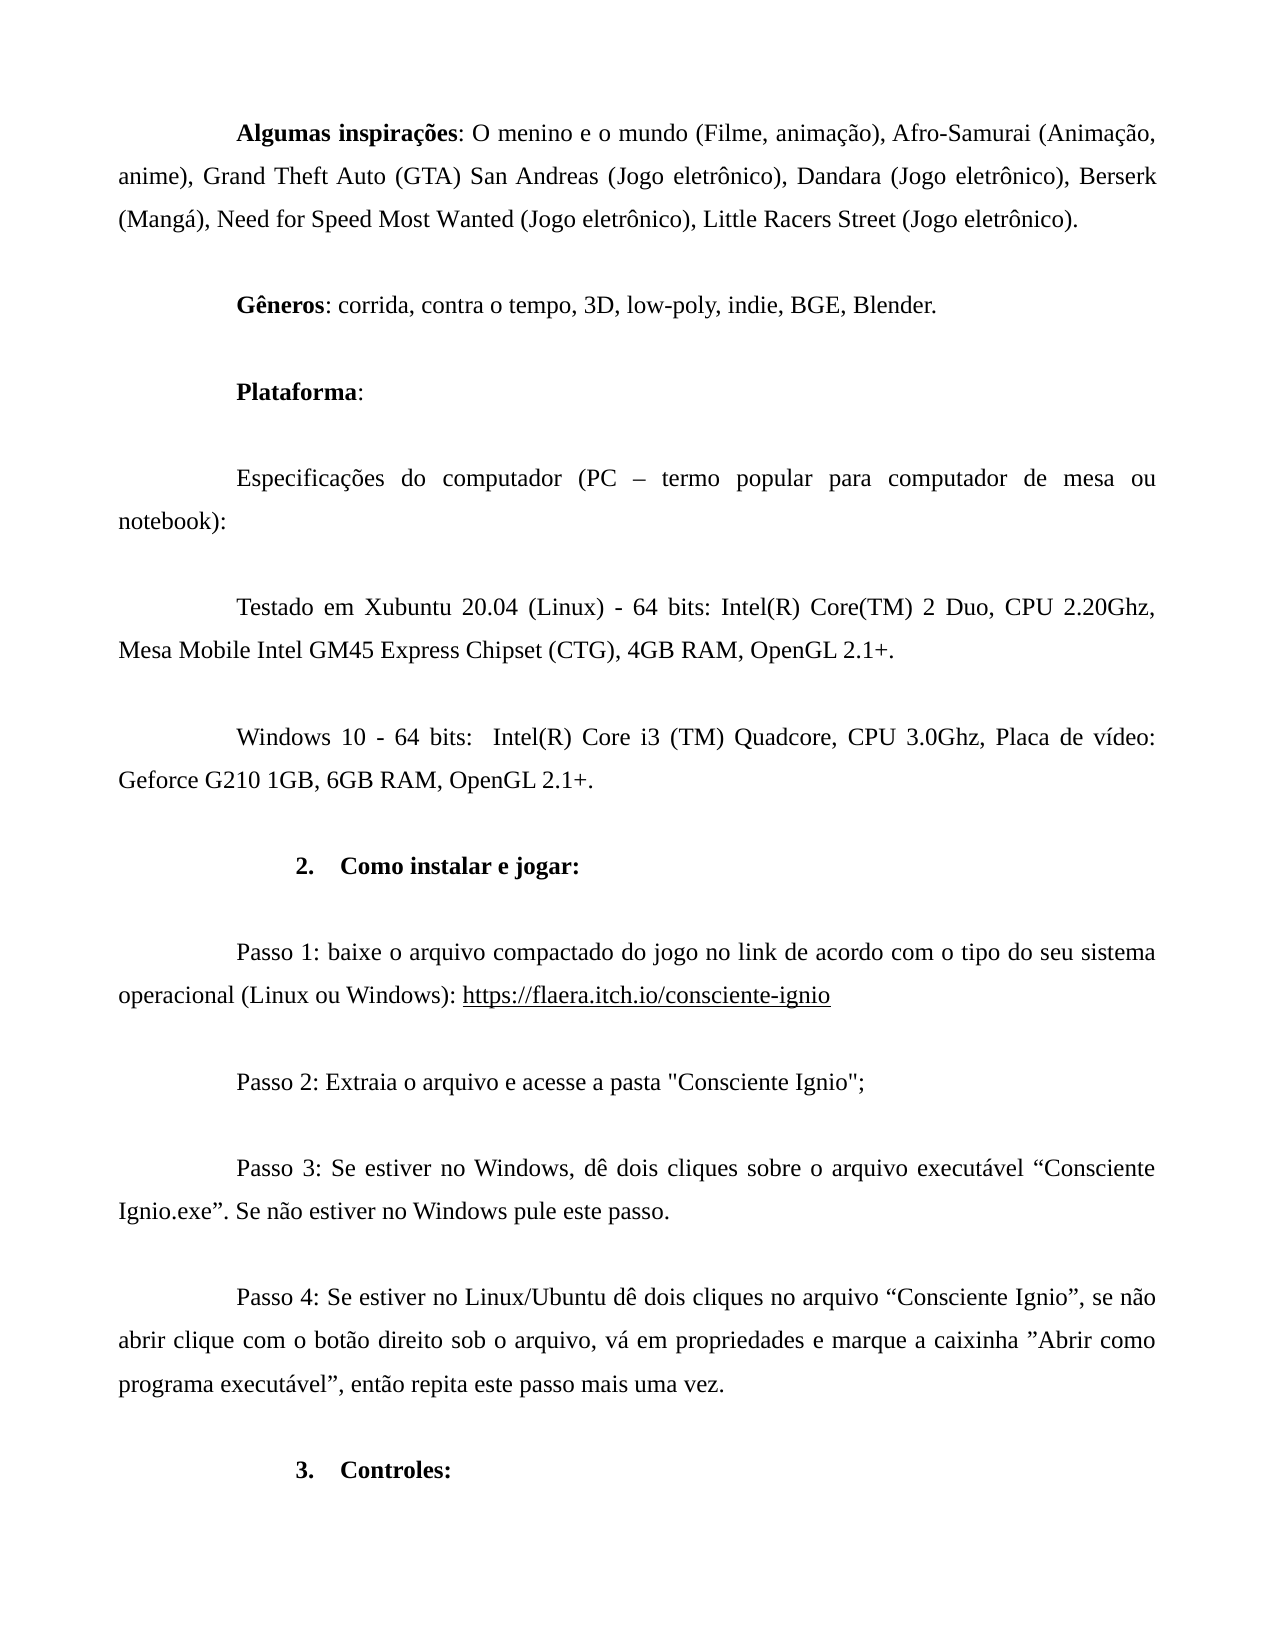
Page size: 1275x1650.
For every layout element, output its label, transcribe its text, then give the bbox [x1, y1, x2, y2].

text Passo 4: Se estiver no Linux/Ubuntu dê dois cliques no arquivo “Consciente Ignio”, se não abrir clique com o botão direito sob o arquivo, vá em propriedades e marque a caixinha ”Abrir como programa executável”, então repita este passo mais uma vez. [118, 1282, 1157, 1397]
text Testado em Xubuntu 20.04 (Linux) - 64 bits: Intel(R) Core(TM) 2 Duo, CPU 2.20Ghz, Mesa Mobile Intel GM45 Express Chipset (CTG), 4GB RAM, OpenGL 2.1+. [118, 592, 1157, 664]
text Passo 2: Extraia o arquivo e acesse a pasta "Consciente Ignio"; [118, 1067, 1157, 1096]
text Especificações do computador (PC – termo popular para computador de mesa ou notebook): [118, 463, 1157, 535]
text Passo 3: Se estiver no Windows, dê dois cliques sobre o arquivo executável “Consciente Ignio.exe”. Se não estiver no Windows pule este passo. [118, 1153, 1157, 1225]
text Algumas inspirações: O menino e o mundo (Filme, animação), Afro-Samurai (Animação, anime), Grand Theft Auto (GTA) San Andreas (Jogo eletrônico), Dandara (Jogo eletrônico), Berserk (Mangá), Need for Speed Most Wanted (Jogo eletrônico), Little Racers Street (Jogo eletrônico). [118, 118, 1157, 233]
text Windows 10 - 64 bits: Intel(R) Core i3 (TM) Quadcore, CPU 3.0Ghz, Placa de vídeo: Geforce G210 1GB, 6GB RAM, OpenGL 2.1+. [118, 722, 1157, 794]
list Controles: [118, 1455, 1157, 1484]
text Plataforma: [118, 377, 1157, 406]
text Passo 1: baixe o arquivo compactado do jogo no link de acordo com o tipo do seu sistema operacional (Linux ou Windows): https://flaera.itch.io/consciente-ignio [118, 937, 1157, 1009]
list Como instalar e jogar: [118, 851, 1157, 880]
text Gêneros: corrida, contra o tempo, 3D, low-poly, indie, BGE, Blender. [118, 291, 1157, 319]
